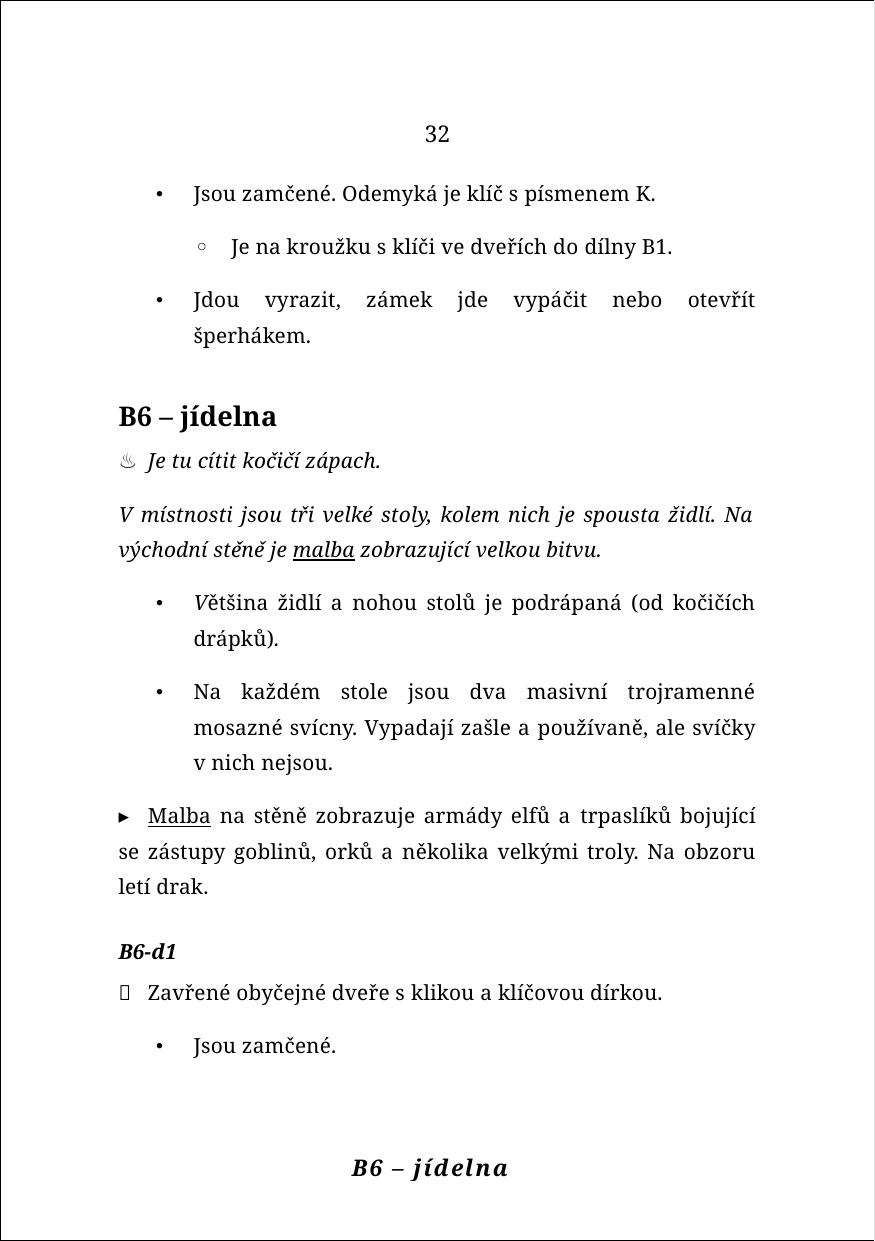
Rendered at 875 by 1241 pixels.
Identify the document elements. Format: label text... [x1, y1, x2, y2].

list Jdou vyrazit, zámek jde vypáčit nebo otevřít šperhákem. [156, 285, 756, 349]
list Je na kroužku s⁠ klíči ve dveřích do dílny B1. [193, 232, 756, 261]
subtitle B6-d1 [118, 937, 756, 966]
text ♨ Je tu cítit kočičí zápach. [118, 446, 756, 475]
list Jsou zamčené. [156, 1031, 756, 1059]
text V⁠ místnosti jsou tři velké stoly, kolem nich je spousta židlí. Na východní stěně je malba zobrazující velkou bitvu. [118, 500, 756, 564]
text 🚪 Zavřené obyčejné dveře s⁠ klikou a⁠ klíčovou dírkou. [118, 978, 756, 1006]
text ▸ Malba na stěně zobrazuje armády elfů a⁠ trpaslíků bojující se zástupy goblinů, orků a⁠ několika velkými troly. Na obzoru letí drak. [118, 801, 756, 901]
list Většina židlí a⁠ nohou stolů je podrápaná (od kočičích drápků). [156, 588, 756, 652]
subtitle B6 – jídelna [118, 398, 756, 435]
list Na každém stole jsou dva masivní trojramenné mosazné svícny. Vypadají zašle a⁠ používaně, ale svíčky v⁠ nich nejsou. [156, 677, 756, 777]
list Jsou zamčené. Odemyká je klíč s⁠ písmenem K. [156, 179, 756, 207]
